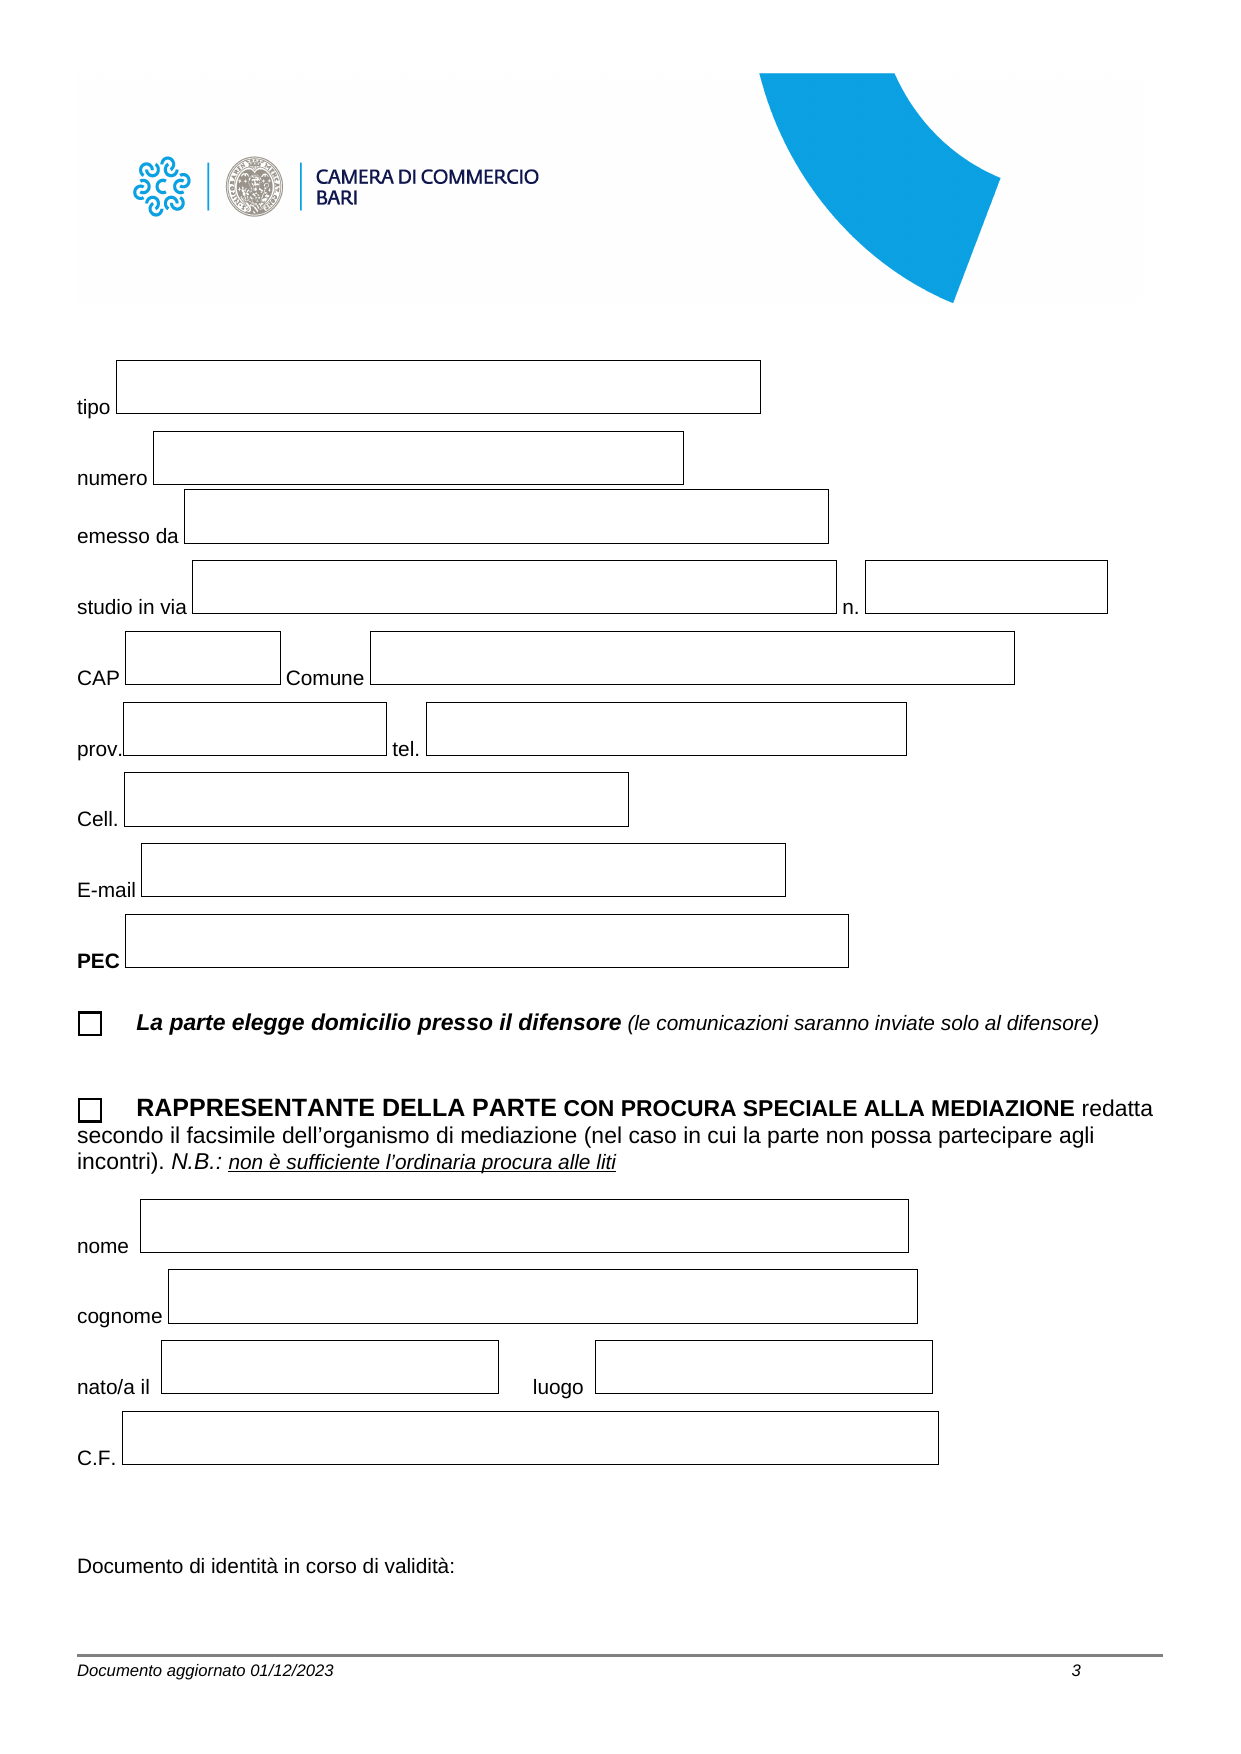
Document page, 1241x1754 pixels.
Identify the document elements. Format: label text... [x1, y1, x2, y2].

text Documento di identità in corso di validità: [77, 1553, 1165, 1577]
text PEC [77, 914, 1163, 973]
text nome [77, 1199, 1163, 1257]
text C.F. [77, 1411, 1163, 1469]
picture [895, 73, 1143, 303]
text cognome [77, 1269, 1163, 1328]
text La parte elegge domicilio presso il difensore (le comunicazioni saranno inviate solo al difensore) [77, 1008, 1163, 1036]
text emesso da [77, 489, 1163, 548]
text numero [77, 431, 1165, 489]
text RAPPRESENTANTE DELLA PARTE CON PROCURA SPECIALE ALLA MEDIAZIONE redatta secondo il facsimile dell’organismo di mediazione (nel caso in cui la parte non possa partecipare agli incontri). N.B.: non è sufficiente l’ordinaria procura alle liti [77, 1064, 1163, 1175]
picture [76, 73, 949, 303]
text nato/a il luogo [77, 1340, 1163, 1399]
text prov. tel. [77, 702, 1163, 760]
text CAP Comune [77, 631, 1163, 690]
text E-mail [77, 843, 1163, 902]
text Cell. [77, 772, 1163, 831]
text studio in via n. [77, 560, 1163, 619]
text tipo [77, 360, 1165, 419]
